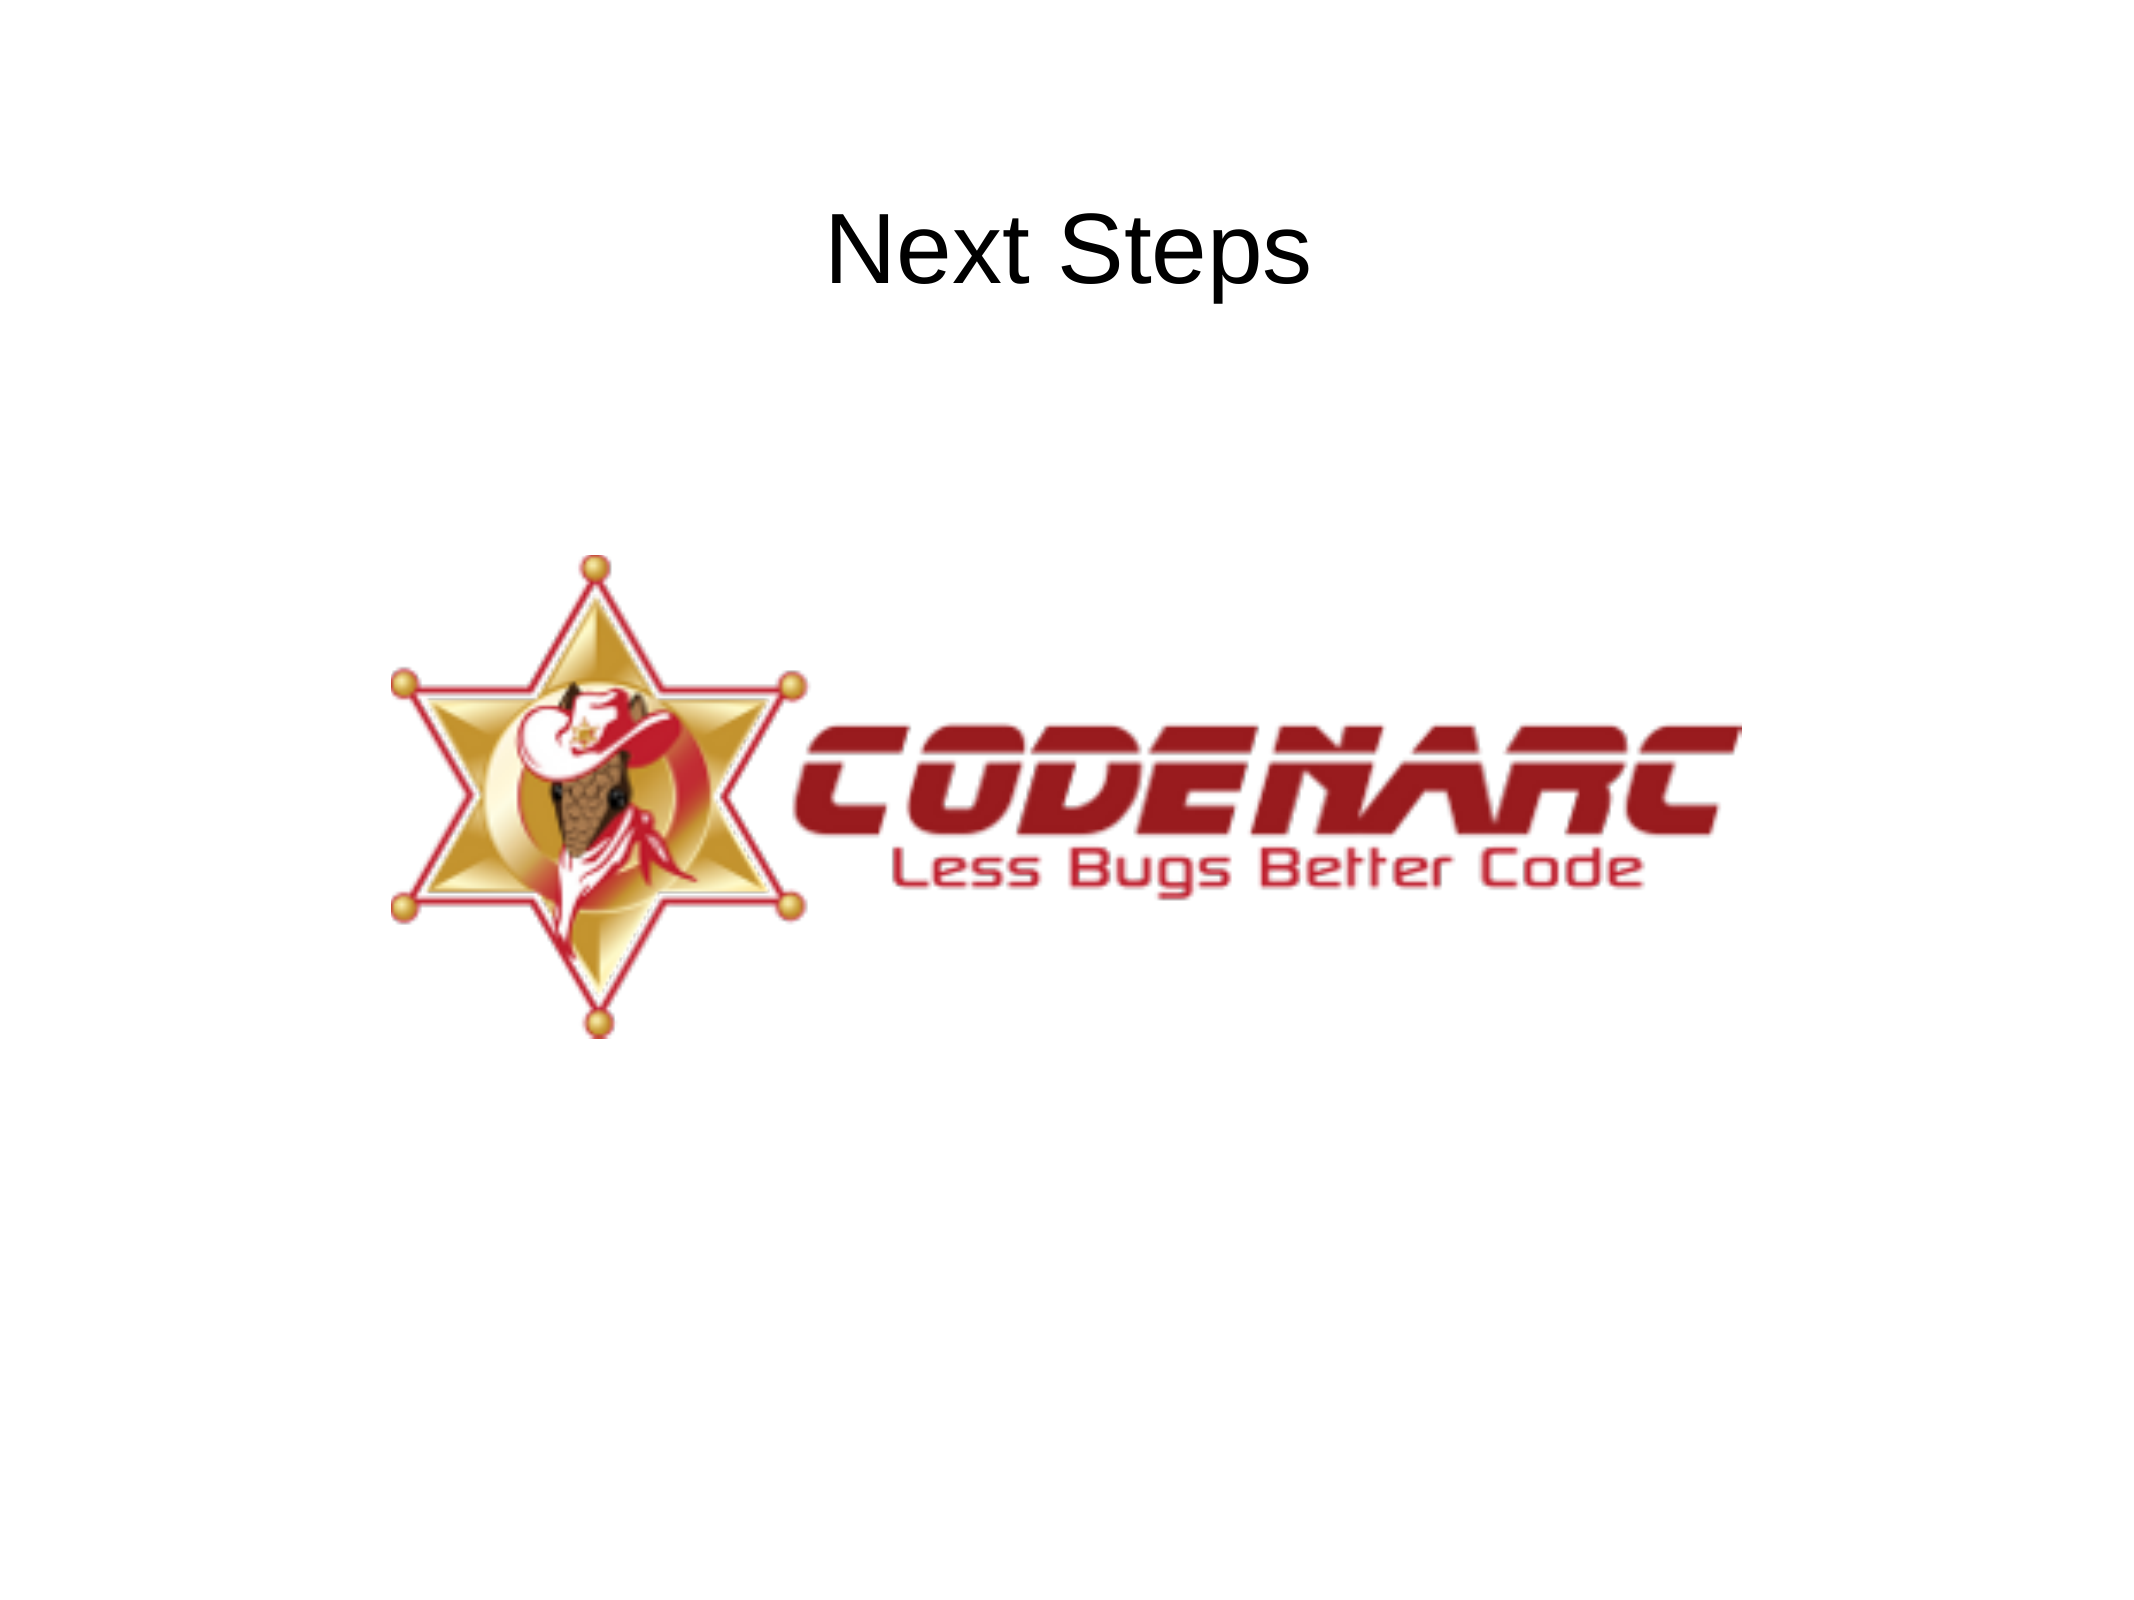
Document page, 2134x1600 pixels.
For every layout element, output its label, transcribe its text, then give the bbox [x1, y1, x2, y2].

picture [391, 555, 1742, 1039]
title Next Steps [62, 193, 2075, 305]
